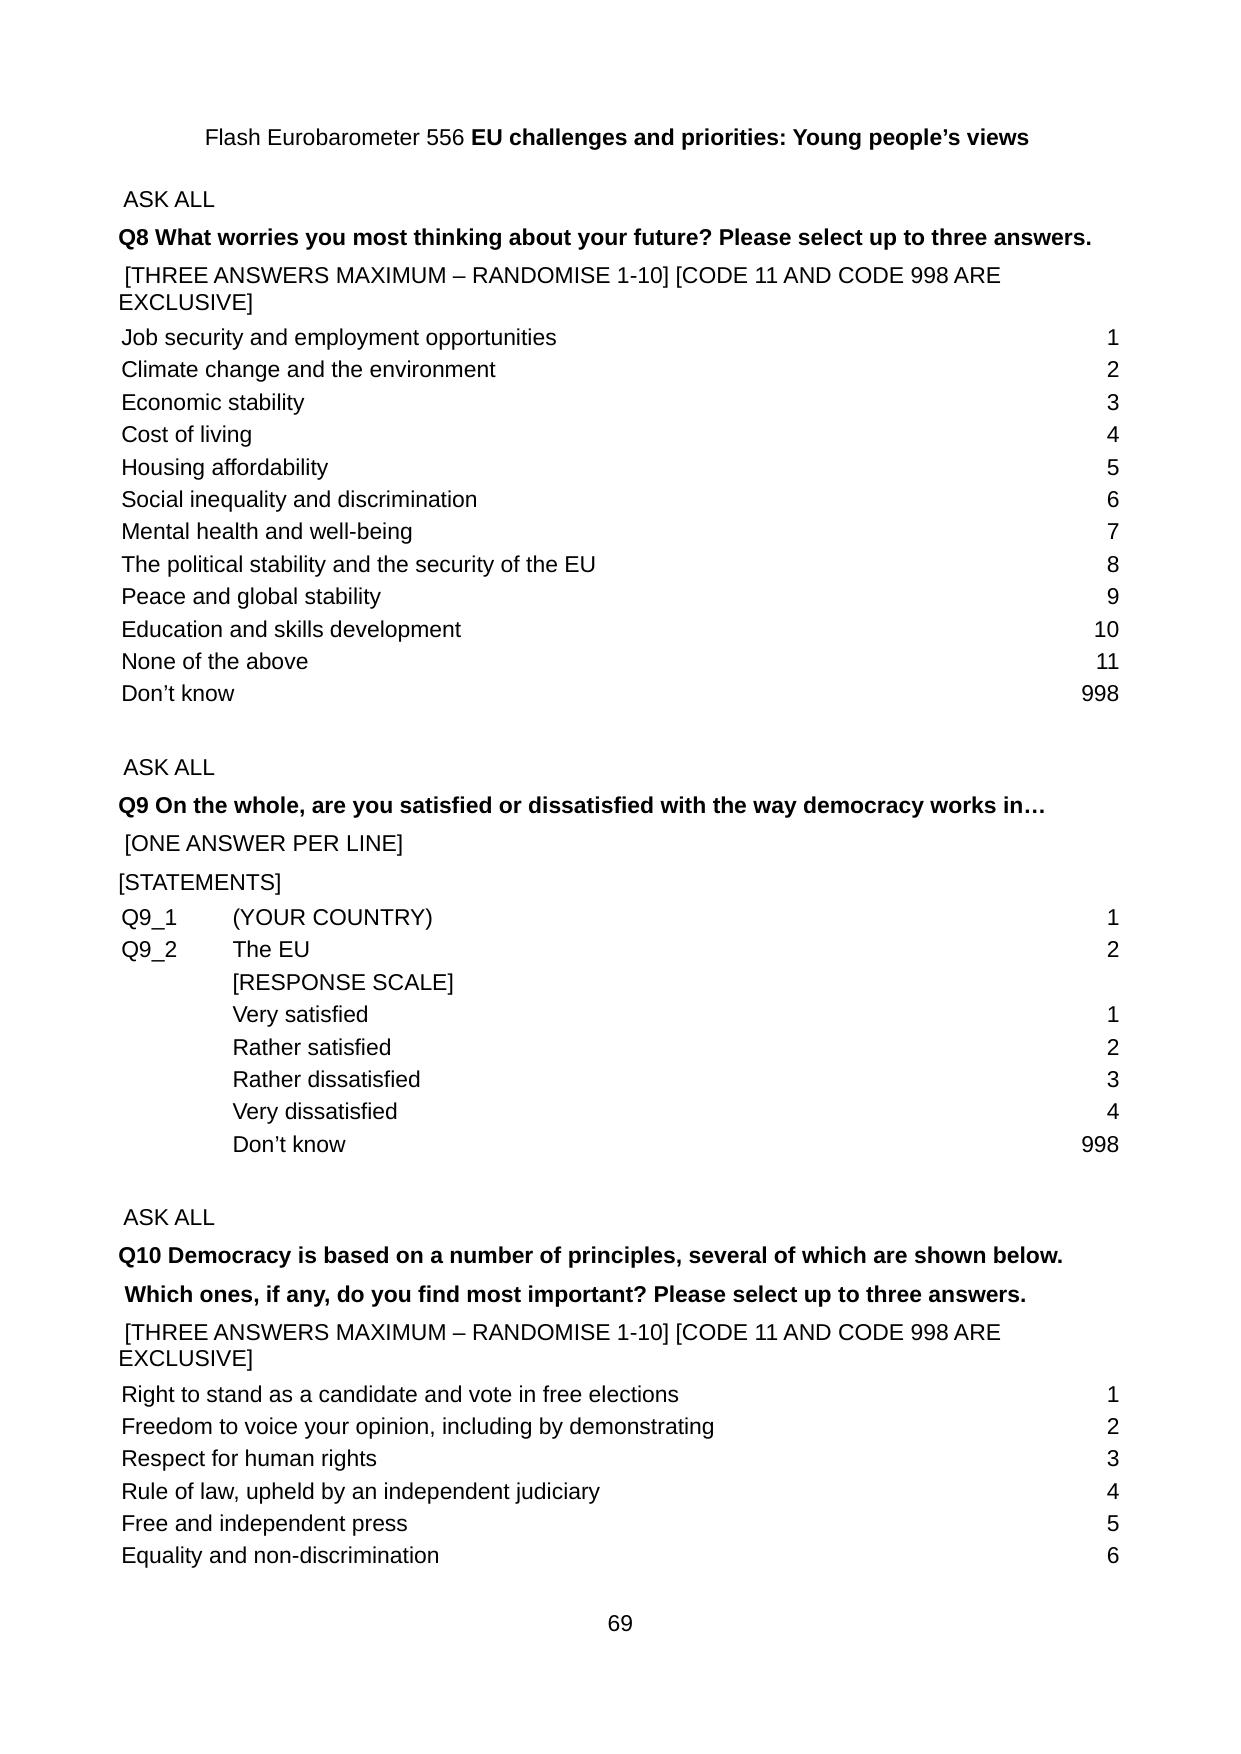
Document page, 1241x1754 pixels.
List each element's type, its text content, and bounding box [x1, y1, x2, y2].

table_cell Mental health and well-being [118, 515, 986, 548]
table_cell 8 [986, 548, 1122, 580]
text [THREE ANSWERS MAXIMUM – RANDOMISE 1-10] [CODE 11 AND CODE 998 ARE EXCLUSIVE] [118, 1319, 1122, 1372]
table_cell 7 [986, 515, 1122, 548]
table_cell 1 [999, 998, 1122, 1030]
table_cell Housing affordability [118, 451, 986, 483]
table_cell Rule of law, upheld by an independent judiciary [118, 1475, 986, 1507]
text Q9 On the whole, are you satisfied or dissatisfied with the way democracy works in… [118, 792, 1122, 818]
table_cell The EU [229, 933, 998, 966]
text ASK ALL [118, 1204, 1122, 1231]
table_cell None of the above [118, 645, 986, 677]
text Q10 Democracy is based on a number of principles, several of which are shown below. [118, 1242, 1122, 1269]
table_cell [118, 1030, 229, 1063]
table_cell Respect for human rights [118, 1442, 986, 1475]
table_cell Don’t know [118, 677, 986, 710]
table_header 1 [999, 901, 1122, 933]
table_cell [RESPONSE SCALE] [229, 966, 998, 998]
table_cell Education and skills development [118, 613, 986, 645]
table_header 1 [986, 1378, 1122, 1410]
table_cell 5 [986, 451, 1122, 483]
table_cell 2 [999, 1030, 1122, 1063]
table_cell 5 [986, 1507, 1122, 1539]
table_cell 3 [986, 1442, 1122, 1475]
table_header 1 [986, 321, 1122, 353]
table_cell Free and independent press [118, 1507, 986, 1539]
table_cell [118, 1128, 229, 1160]
table_cell Rather satisfied [229, 1030, 998, 1063]
table_header Job security and employment opportunities [118, 321, 986, 353]
table_cell 998 [986, 677, 1122, 710]
table_header Q9_1 [118, 901, 229, 933]
text [THREE ANSWERS MAXIMUM – RANDOMISE 1-10] [CODE 11 AND CODE 998 ARE EXCLUSIVE] [118, 262, 1122, 315]
table_cell Very dissatisfied [229, 1095, 998, 1128]
table_header Right to stand as a candidate and vote in free elections [118, 1378, 986, 1410]
table_cell The political stability and the security of the EU [118, 548, 986, 580]
table_cell 2 [986, 1410, 1122, 1442]
table_cell [999, 966, 1122, 998]
table_cell Very satisfied [229, 998, 998, 1030]
table_cell Freedom to voice your opinion, including by demonstrating [118, 1410, 986, 1442]
table_cell 4 [986, 1475, 1122, 1507]
table_cell Rather dissatisfied [229, 1063, 998, 1095]
text Q8 What worries you most thinking about your future? Please select up to three answers. [118, 224, 1122, 250]
table_cell Climate change and the environment [118, 353, 986, 386]
table_cell Don’t know [229, 1128, 998, 1160]
table_cell [118, 998, 229, 1030]
text Which ones, if any, do you find most important? Please select up to three answers. [118, 1281, 1122, 1307]
text [ONE ANSWER PER LINE] [118, 830, 1122, 857]
text ASK ALL [118, 186, 1122, 212]
table_cell 998 [999, 1128, 1122, 1160]
table_cell [118, 1063, 229, 1095]
table_cell Q9_2 [118, 933, 229, 966]
text [STATEMENTS] [118, 868, 1122, 895]
table_cell Peace and global stability [118, 580, 986, 612]
table_cell Economic stability [118, 386, 986, 418]
table_cell 6 [986, 483, 1122, 515]
table_cell [118, 966, 229, 998]
table_cell 2 [986, 353, 1122, 386]
table_cell 4 [999, 1095, 1122, 1128]
table_cell Social inequality and discrimination [118, 483, 986, 515]
table_cell 3 [999, 1063, 1122, 1095]
table_cell Equality and non-discrimination [118, 1540, 986, 1572]
table_cell 6 [986, 1540, 1122, 1572]
table_cell 11 [986, 645, 1122, 677]
table_cell Cost of living [118, 418, 986, 451]
table_header (YOUR COUNTRY) [229, 901, 998, 933]
text ASK ALL [118, 754, 1122, 780]
table_cell [118, 1095, 229, 1128]
table_cell 10 [986, 613, 1122, 645]
table_cell 3 [986, 386, 1122, 418]
table_cell 2 [999, 933, 1122, 966]
table_cell 9 [986, 580, 1122, 612]
table_cell 4 [986, 418, 1122, 451]
